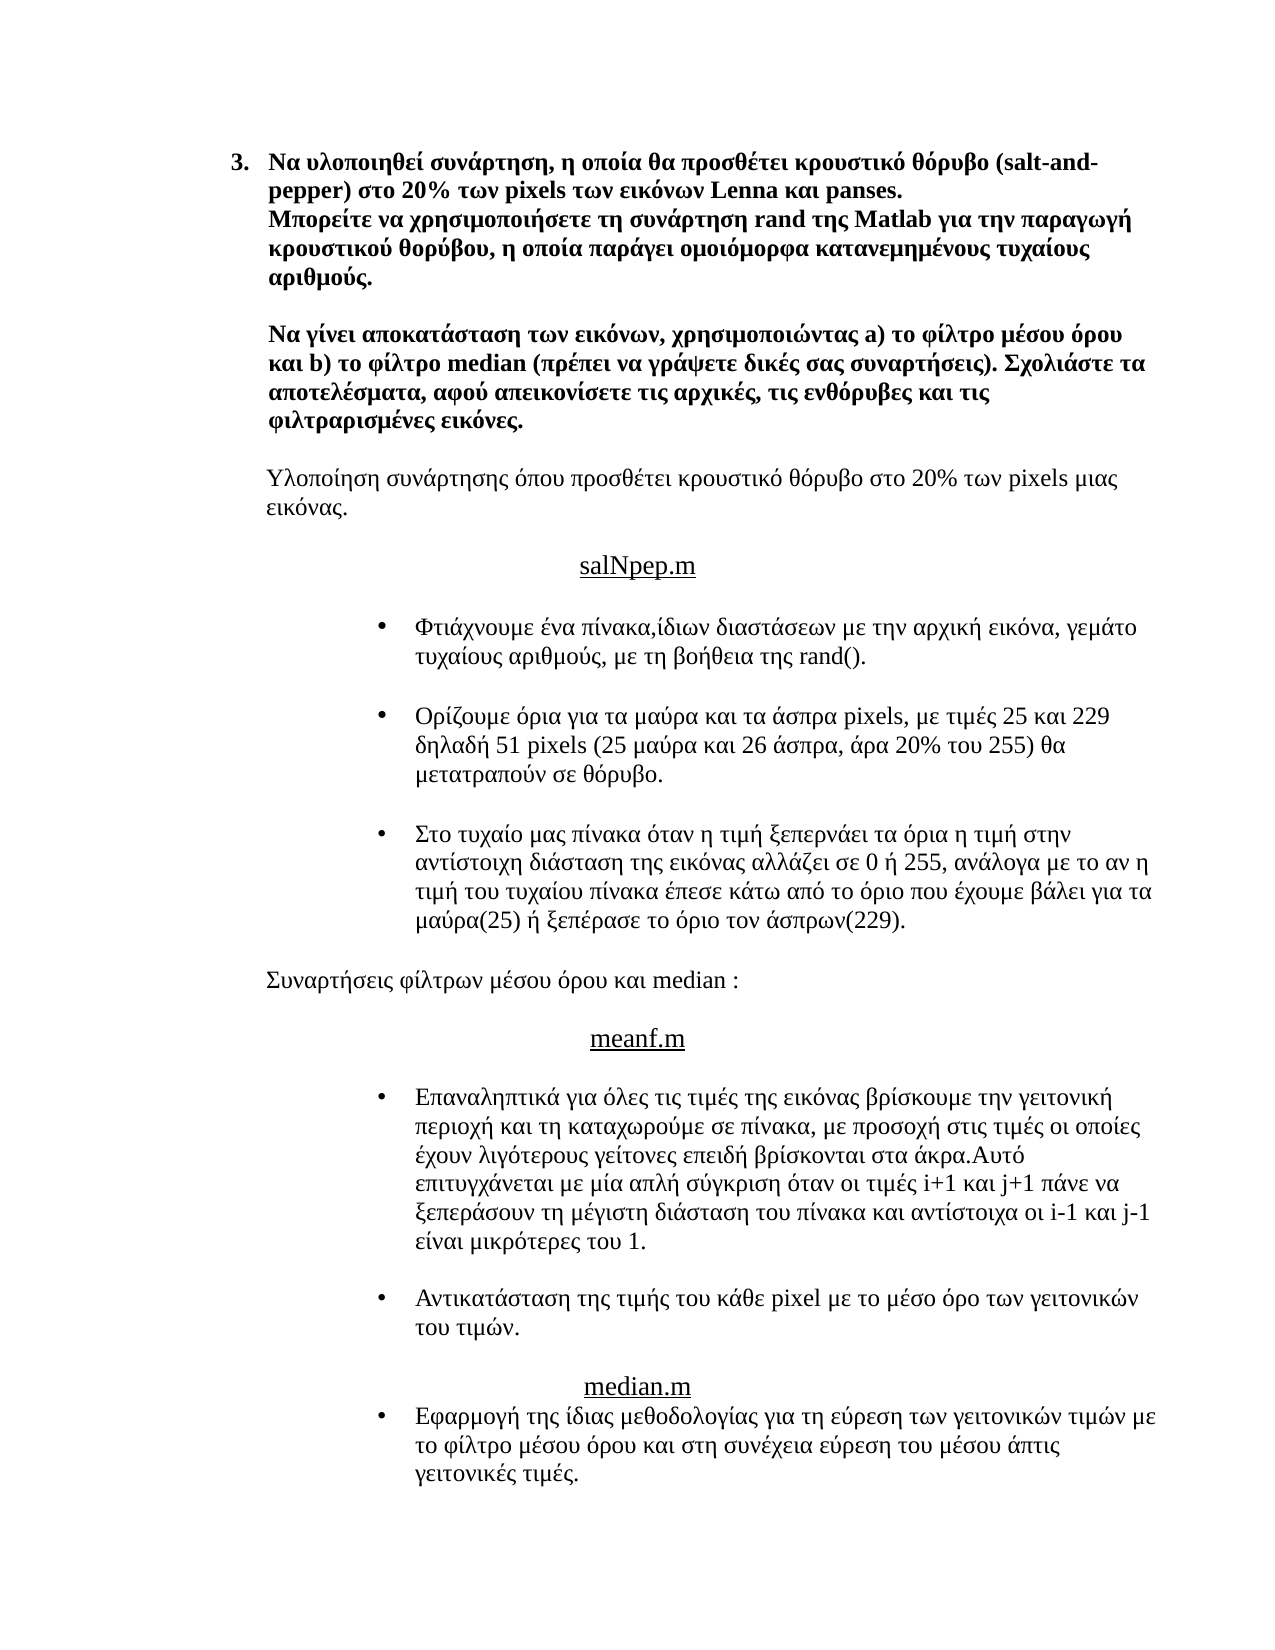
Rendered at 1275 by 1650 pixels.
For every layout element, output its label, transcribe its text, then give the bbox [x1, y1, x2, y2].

list Να γίνει αποκατάσταση των εικόνων, χρησιμοποιώντας a) το φίλτρο μέσου όρου και b) το φίλτρο median (πρέπει να γράψετε δικές σας συναρτήσεις). Σχολιάστε τα αποτελέσματα, αφού απεικονίσετε τις αρχικές, τις ενθόρυβες και τις φιλτραρισμένες εικόνες. [231, 319, 1157, 434]
list Φτιάχνουμε ένα πίνακα,ίδιων διαστάσεων με την αρχική εικόνα, γεμάτο τυχαίους αριθμούς, με τη βοήθεια της rand(). [377, 612, 1157, 670]
list Να υλοποιηθεί συνάρτηση, η οποία θα προσθέτει κρουστικό θόρυβο (salt-and-pepper) στο 20% των pixels των εικόνων Lenna και panses. [231, 147, 1157, 204]
text salNpep.m [118, 549, 1157, 581]
list Στο τυχαίο μας πίνακα όταν η τιμή ξεπερνάει τα όρια η τιμή στην αντίστοιχη διάσταση της εικόνας αλλάζει σε 0 ή 255, ανάλογα με το αν η τιμή του τυχαίου πίνακα έπεσε κάτω από το όριο που έχουμε βάλει για τα μαύρα(25) ή ξεπέρασε το όριο τον άσπρων(229). [377, 819, 1157, 934]
list Επαναληπτικά για όλες τις τιμές της εικόνας βρίσκουμε την γειτονική περιοχή και τη καταχωρούμε σε πίνακα, με προσοχή στις τιμές οι οποίες έχουν λιγότερους γείτονες επειδή βρίσκονται στα άκρα.Αυτό επιτυγχάνεται με μία απλή σύγκριση όταν οι τιμές i+1 και j+1 πάνε να ξεπεράσουν τη μέγιστη διάσταση του πίνακα και αντίστοιχα οι i-1 και j-1 είναι μικρότερες του 1. [377, 1082, 1157, 1255]
list Ορίζουμε όρια για τα μαύρα και τα άσπρα pixels, με τιμές 25 και 229 δηλαδή 51 pixels (25 μαύρα και 26 άσπρα, άρα 20% του 255) θα μετατραπούν σε θόρυβο. [377, 701, 1157, 788]
list Μπορείτε να χρησιμοποιήσετε τη συνάρτηση rand της Matlab για την παραγωγή κρουστικού θορύβου, η οποία παράγει ομοιόμορφα κατανεμημένους τυχαίους αριθμούς. [231, 204, 1157, 291]
list Αντικατάσταση της τιμής του κάθε pixel με το μέσο όρο των γειτονικών του τιμών. [377, 1283, 1157, 1341]
text Συναρτήσεις φίλτρων μέσου όρου και median : [118, 965, 1157, 994]
list Εφαρμογή της ίδιας μεθοδολογίας για τη εύρεση των γειτονικών τιμών με το φίλτρο μέσου όρου και στη συνέχεια εύρεση του μέσου άπτις γειτονικές τιμές. [377, 1401, 1157, 1487]
text meanf.m [118, 1022, 1157, 1053]
text median.m [118, 1370, 1157, 1401]
text Υλοποίηση συνάρτησης όπου προσθέτει κρουστικό θόρυβο στο 20% των pixels μιας εικόνας. [118, 463, 1157, 521]
